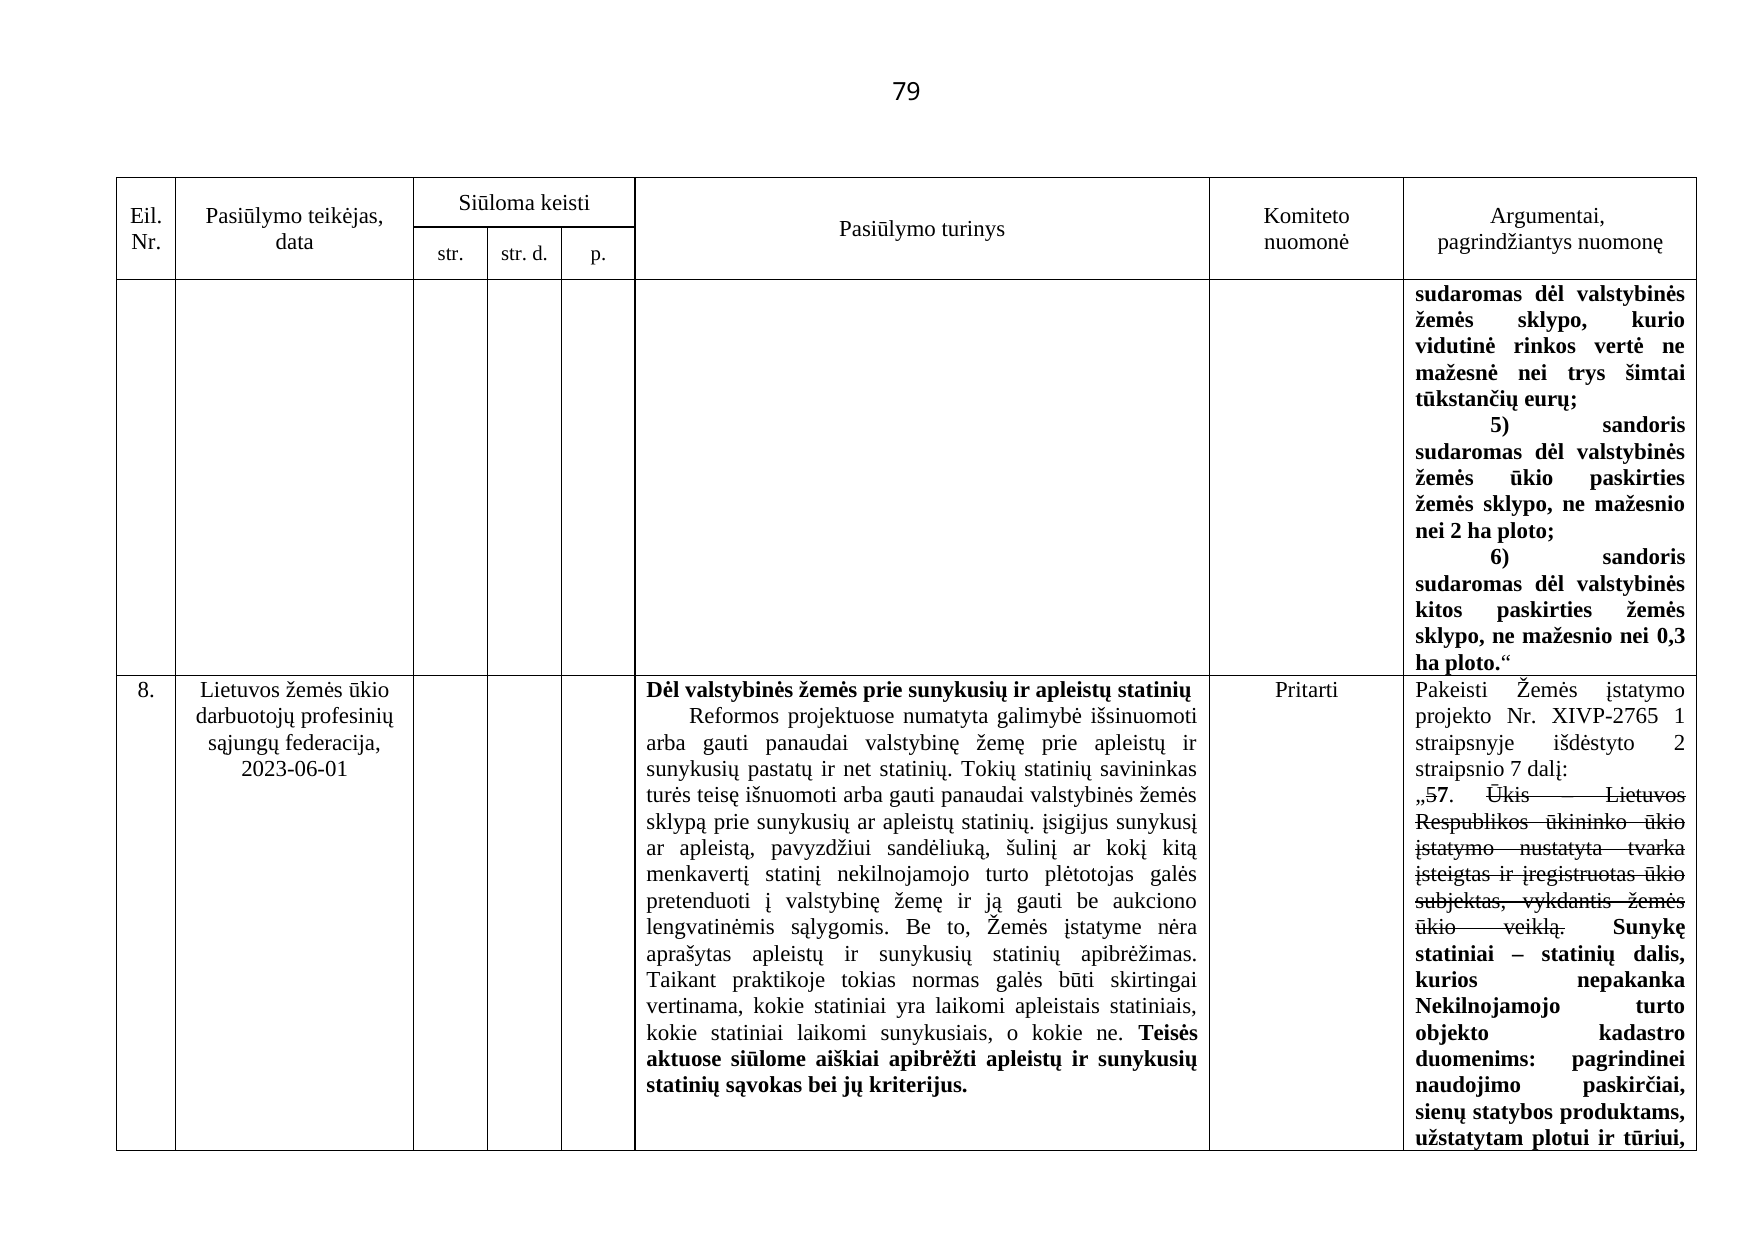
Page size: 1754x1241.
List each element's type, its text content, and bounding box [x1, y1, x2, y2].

table_header Pasiūlymo teikėjas, data [176, 178, 413, 279]
table_cell 8. [117, 676, 175, 1150]
table_cell sudaromas dėl valstybinės žemės sklypo, kurio vidutinė rinkos vertė ne mažesnė nei trys šimtai tūkstančių eurų; 5) sandoris sudaromas dėl valstybinės žemės ūkio paskirties žemės sklypo, ne mažesnio nei 2 ha ploto; 6) sandoris sudaromas dėl valstybinės kitos paskirties žemės sklypo, ne mažesnio nei 0,3 ha ploto.“ [1404, 280, 1696, 675]
table_cell Dėl valstybinės žemės prie sunykusių ir apleistų statinių Reformos projektuose numatyta galimybė išsinuomoti arba gauti panaudai valstybinę žemę prie apleistų ir sunykusių pastatų ir net statinių. Tokių statinių savininkas turės teisę išnuomoti arba gauti panaudai valstybinės žemės sklypą prie sunykusių ar apleistų statinių. įsigijus sunykusį ar apleistą, pavyzdžiui sandėliuką, šulinį ar kokį kitą menkavertį statinį nekilnojamojo turto plėtotojas galės pretenduoti į valstybinę žemę ir ją gauti be aukciono lengvatinėmis sąlygomis. Be to, Žemės įstatyme nėra aprašytas apleistų ir sunykusių statinių apibrėžimas. Taikant praktikoje tokias normas galės būti skirtingai vertinama, kokie statiniai yra laikomi apleistais statiniais, kokie statiniai laikomi sunykusiais, o kokie ne. Teisės aktuose siūlome aiškiai apibrėžti apleistų ir sunykusių statinių sąvokas bei jų kriterijus. [636, 676, 1209, 1150]
table_cell [414, 280, 487, 675]
table_cell [117, 280, 175, 675]
table_cell [488, 676, 561, 1150]
table_cell [488, 280, 561, 675]
table_cell p. [562, 228, 634, 279]
table_cell [176, 280, 413, 675]
table_cell str. d. [488, 228, 561, 279]
table_cell [414, 676, 487, 1150]
table_cell Pakeisti Žemės įstatymo projekto Nr. XIVP-2765 1 straipsnyje išdėstyto 2 straipsnio 7 dalį: „57. Ūkis – Lietuvos Respublikos ūkininko ūkio įstatymo nustatyta tvarka įsteigtas ir įregistruotas ūkio subjektas, vykdantis žemės ūkio veiklą. Sunykę statiniai – statinių dalis, kurios nepakanka Nekilnojamojo turto objekto kadastro duomenims: pagrindinei naudojimo paskirčiai, sienų statybos produktams, užstatytam plotui ir tūriui, [1404, 676, 1696, 1150]
table_cell [562, 280, 634, 675]
table_cell [636, 280, 1209, 675]
table_cell Pritarti [1210, 676, 1403, 1150]
table_cell Lietuvos žemės ūkio darbuotojų profesinių sąjungų federacija, 2023-06-01 [176, 676, 413, 1150]
table_header Pasiūlymo turinys [636, 178, 1209, 279]
table_cell str. [414, 228, 487, 279]
table_header Eil. Nr. [117, 178, 175, 279]
table_header Siūloma keisti [414, 178, 634, 226]
table_cell [1210, 280, 1403, 675]
table_cell [562, 676, 634, 1150]
table_header Komiteto nuomonė [1210, 178, 1403, 279]
table_header Argumentai, pagrindžiantys nuomonę [1404, 178, 1696, 279]
